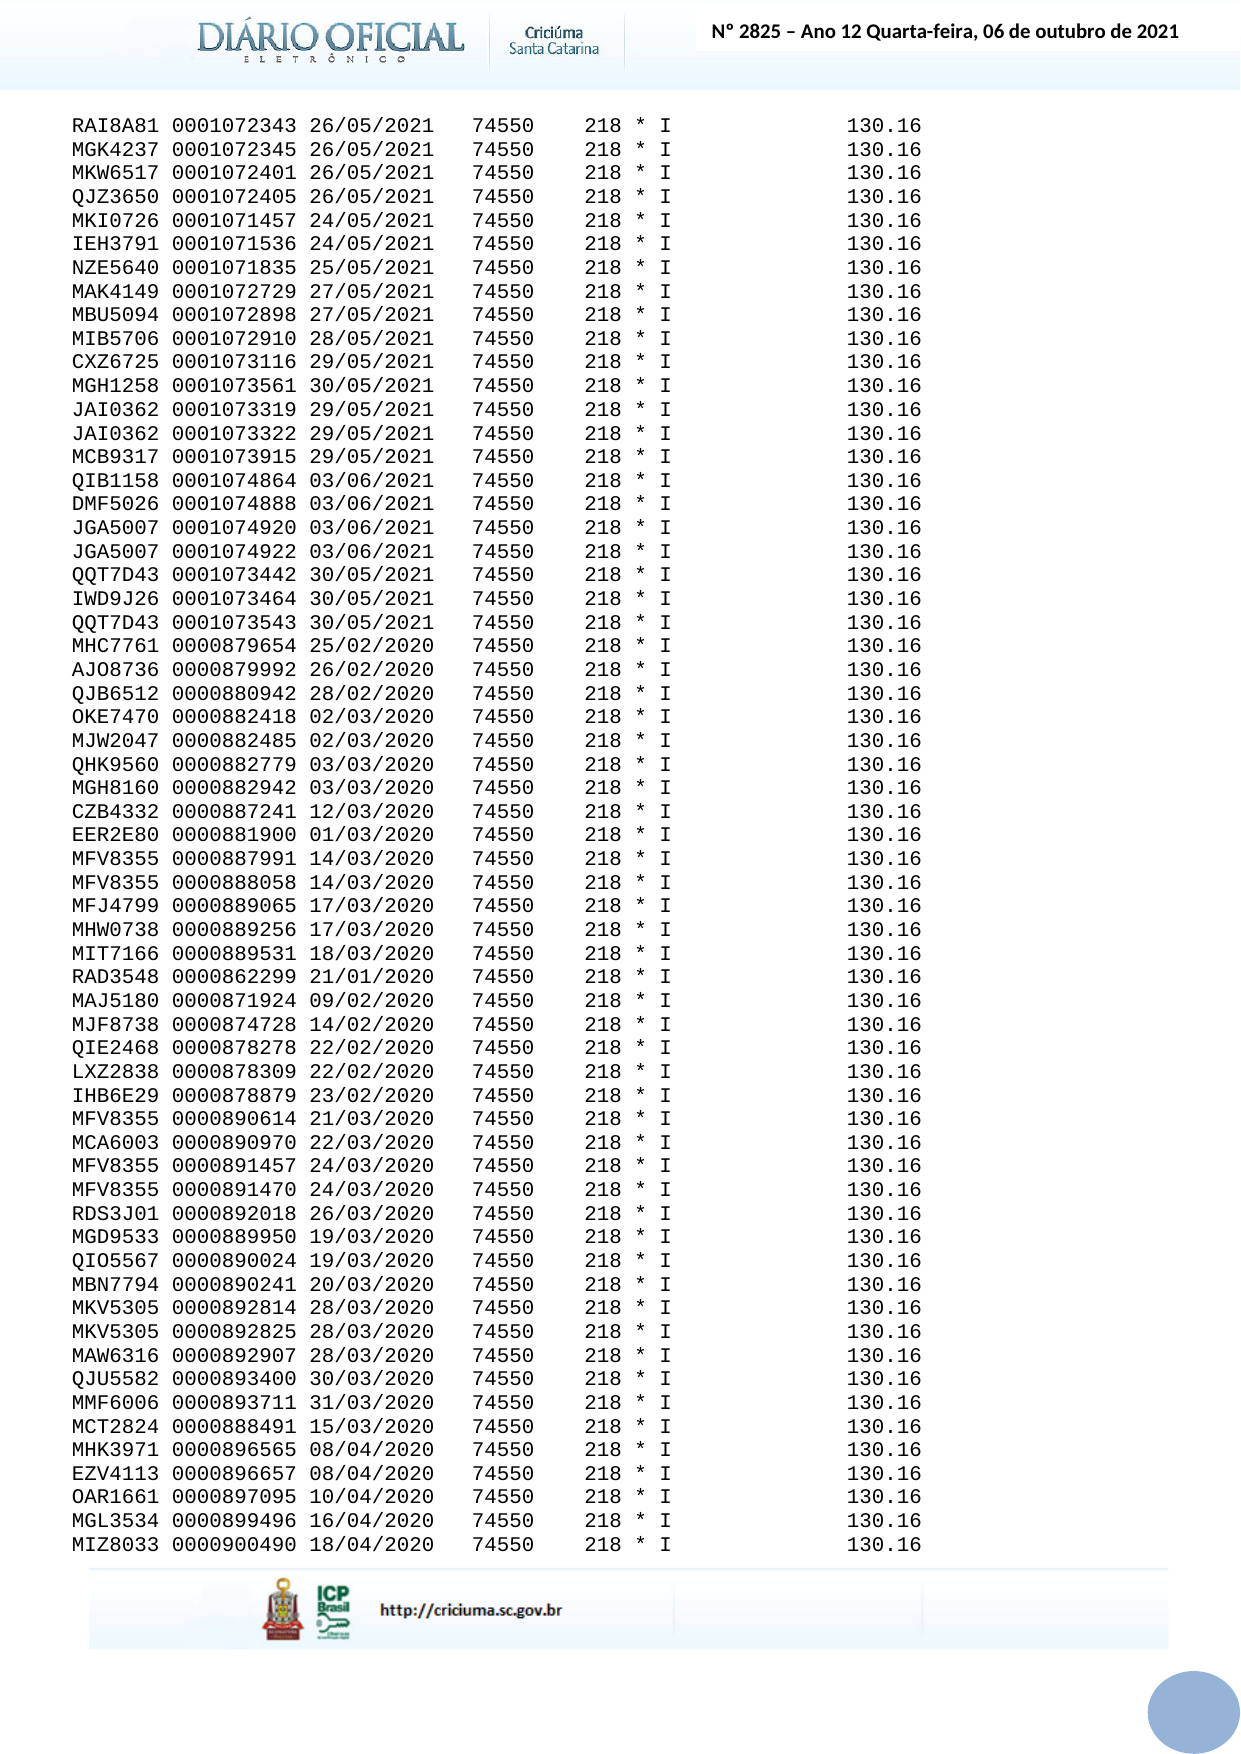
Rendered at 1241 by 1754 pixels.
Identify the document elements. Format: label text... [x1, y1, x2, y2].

text QQT7D43 0001073442 30/05/2021 74550 218 * I 130.16 [59, 564, 1181, 588]
text MBU5094 0001072898 27/05/2021 74550 218 * I 130.16 [59, 304, 1181, 328]
text NZE5640 0001071835 25/05/2021 74550 218 * I 130.16 [59, 257, 1181, 281]
text MKW6517 0001072401 26/05/2021 74550 218 * I 130.16 [59, 162, 1181, 186]
text MCA6003 0000890970 22/03/2020 74550 218 * I 130.16 [59, 1132, 1181, 1156]
text MMF6006 0000893711 31/03/2020 74550 218 * I 130.16 [59, 1392, 1181, 1416]
text MAJ5180 0000871924 09/02/2020 74550 218 * I 130.16 [59, 990, 1181, 1014]
text OAR1661 0000897095 10/04/2020 74550 218 * I 130.16 [59, 1487, 1181, 1510]
text MFV8355 0000890614 21/03/2020 74550 218 * I 130.16 [59, 1108, 1181, 1132]
text MCT2824 0000888491 15/03/2020 74550 218 * I 130.16 [59, 1416, 1181, 1439]
text JAI0362 0001073322 29/05/2021 74550 218 * I 130.16 [59, 422, 1181, 446]
text MHC7761 0000879654 25/02/2020 74550 218 * I 130.16 [59, 635, 1181, 659]
text DMF5026 0001074888 03/06/2021 74550 218 * I 130.16 [59, 493, 1181, 517]
text IHB6E29 0000878879 23/02/2020 74550 218 * I 130.16 [59, 1084, 1181, 1108]
text MFJ4799 0000889065 17/03/2020 74550 218 * I 130.16 [59, 895, 1181, 919]
text QQT7D43 0001073543 30/05/2021 74550 218 * I 130.16 [59, 612, 1181, 635]
text IEH3791 0001071536 24/05/2021 74550 218 * I 130.16 [59, 233, 1181, 257]
text MFV8355 0000888058 14/03/2020 74550 218 * I 130.16 [59, 872, 1181, 895]
text AJO8736 0000879992 26/02/2020 74550 218 * I 130.16 [59, 659, 1181, 683]
text MFV8355 0000891470 24/03/2020 74550 218 * I 130.16 [59, 1179, 1181, 1203]
text RDS3J01 0000892018 26/03/2020 74550 218 * I 130.16 [59, 1203, 1181, 1226]
text MHW0738 0000889256 17/03/2020 74550 218 * I 130.16 [59, 919, 1181, 943]
text MKI0726 0001071457 24/05/2021 74550 218 * I 130.16 [59, 210, 1181, 233]
text OKE7470 0000882418 02/03/2020 74550 218 * I 130.16 [59, 706, 1181, 730]
text JGA5007 0001074920 03/06/2021 74550 218 * I 130.16 [59, 517, 1181, 541]
text QIO5567 0000890024 19/03/2020 74550 218 * I 130.16 [59, 1250, 1181, 1274]
text QJB6512 0000880942 28/02/2020 74550 218 * I 130.16 [59, 683, 1181, 706]
text CZB4332 0000887241 12/03/2020 74550 218 * I 130.16 [59, 801, 1181, 824]
text JGA5007 0001074922 03/06/2021 74550 218 * I 130.16 [59, 541, 1181, 564]
text LXZ2838 0000878309 22/02/2020 74550 218 * I 130.16 [59, 1061, 1181, 1084]
text MGL3534 0000899496 16/04/2020 74550 218 * I 130.16 [59, 1510, 1181, 1534]
text QIB1158 0001074864 03/06/2021 74550 218 * I 130.16 [59, 470, 1181, 493]
text MGH1258 0001073561 30/05/2021 74550 218 * I 130.16 [59, 375, 1181, 399]
text MBN7794 0000890241 20/03/2020 74550 218 * I 130.16 [59, 1274, 1181, 1297]
text QIE2468 0000878278 22/02/2020 74550 218 * I 130.16 [59, 1037, 1181, 1061]
text MGK4237 0001072345 26/05/2021 74550 218 * I 130.16 [59, 139, 1181, 162]
text JAI0362 0001073319 29/05/2021 74550 218 * I 130.16 [59, 399, 1181, 422]
text MAW6316 0000892907 28/03/2020 74550 218 * I 130.16 [59, 1345, 1181, 1368]
text QJU5582 0000893400 30/03/2020 74550 218 * I 130.16 [59, 1368, 1181, 1392]
text IWD9J26 0001073464 30/05/2021 74550 218 * I 130.16 [59, 588, 1181, 612]
text MHK3971 0000896565 08/04/2020 74550 218 * I 130.16 [59, 1439, 1181, 1463]
text MGH8160 0000882942 03/03/2020 74550 218 * I 130.16 [59, 777, 1181, 801]
text EER2E80 0000881900 01/03/2020 74550 218 * I 130.16 [59, 824, 1181, 848]
text MIT7166 0000889531 18/03/2020 74550 218 * I 130.16 [59, 943, 1181, 966]
text MIZ8033 0000900490 18/04/2020 74550 218 * I 130.16 [59, 1534, 1181, 1557]
text MGD9533 0000889950 19/03/2020 74550 218 * I 130.16 [59, 1226, 1181, 1250]
text RAI8A81 0001072343 26/05/2021 74550 218 * I 130.16 [59, 115, 1181, 139]
text MKV5305 0000892825 28/03/2020 74550 218 * I 130.16 [59, 1321, 1181, 1345]
text RAD3548 0000862299 21/01/2020 74550 218 * I 130.16 [59, 966, 1181, 990]
text EZV4113 0000896657 08/04/2020 74550 218 * I 130.16 [59, 1463, 1181, 1487]
text MJF8738 0000874728 14/02/2020 74550 218 * I 130.16 [59, 1014, 1181, 1037]
text QJZ3650 0001072405 26/05/2021 74550 218 * I 130.16 [59, 186, 1181, 210]
text MJW2047 0000882485 02/03/2020 74550 218 * I 130.16 [59, 730, 1181, 753]
text MKV5305 0000892814 28/03/2020 74550 218 * I 130.16 [59, 1297, 1181, 1321]
text MAK4149 0001072729 27/05/2021 74550 218 * I 130.16 [59, 281, 1181, 304]
text QHK9560 0000882779 03/03/2020 74550 218 * I 130.16 [59, 753, 1181, 777]
text CXZ6725 0001073116 29/05/2021 74550 218 * I 130.16 [59, 352, 1181, 375]
text MFV8355 0000891457 24/03/2020 74550 218 * I 130.16 [59, 1156, 1181, 1179]
text MFV8355 0000887991 14/03/2020 74550 218 * I 130.16 [59, 848, 1181, 872]
text MCB9317 0001073915 29/05/2021 74550 218 * I 130.16 [59, 446, 1181, 470]
text MIB5706 0001072910 28/05/2021 74550 218 * I 130.16 [59, 328, 1181, 352]
